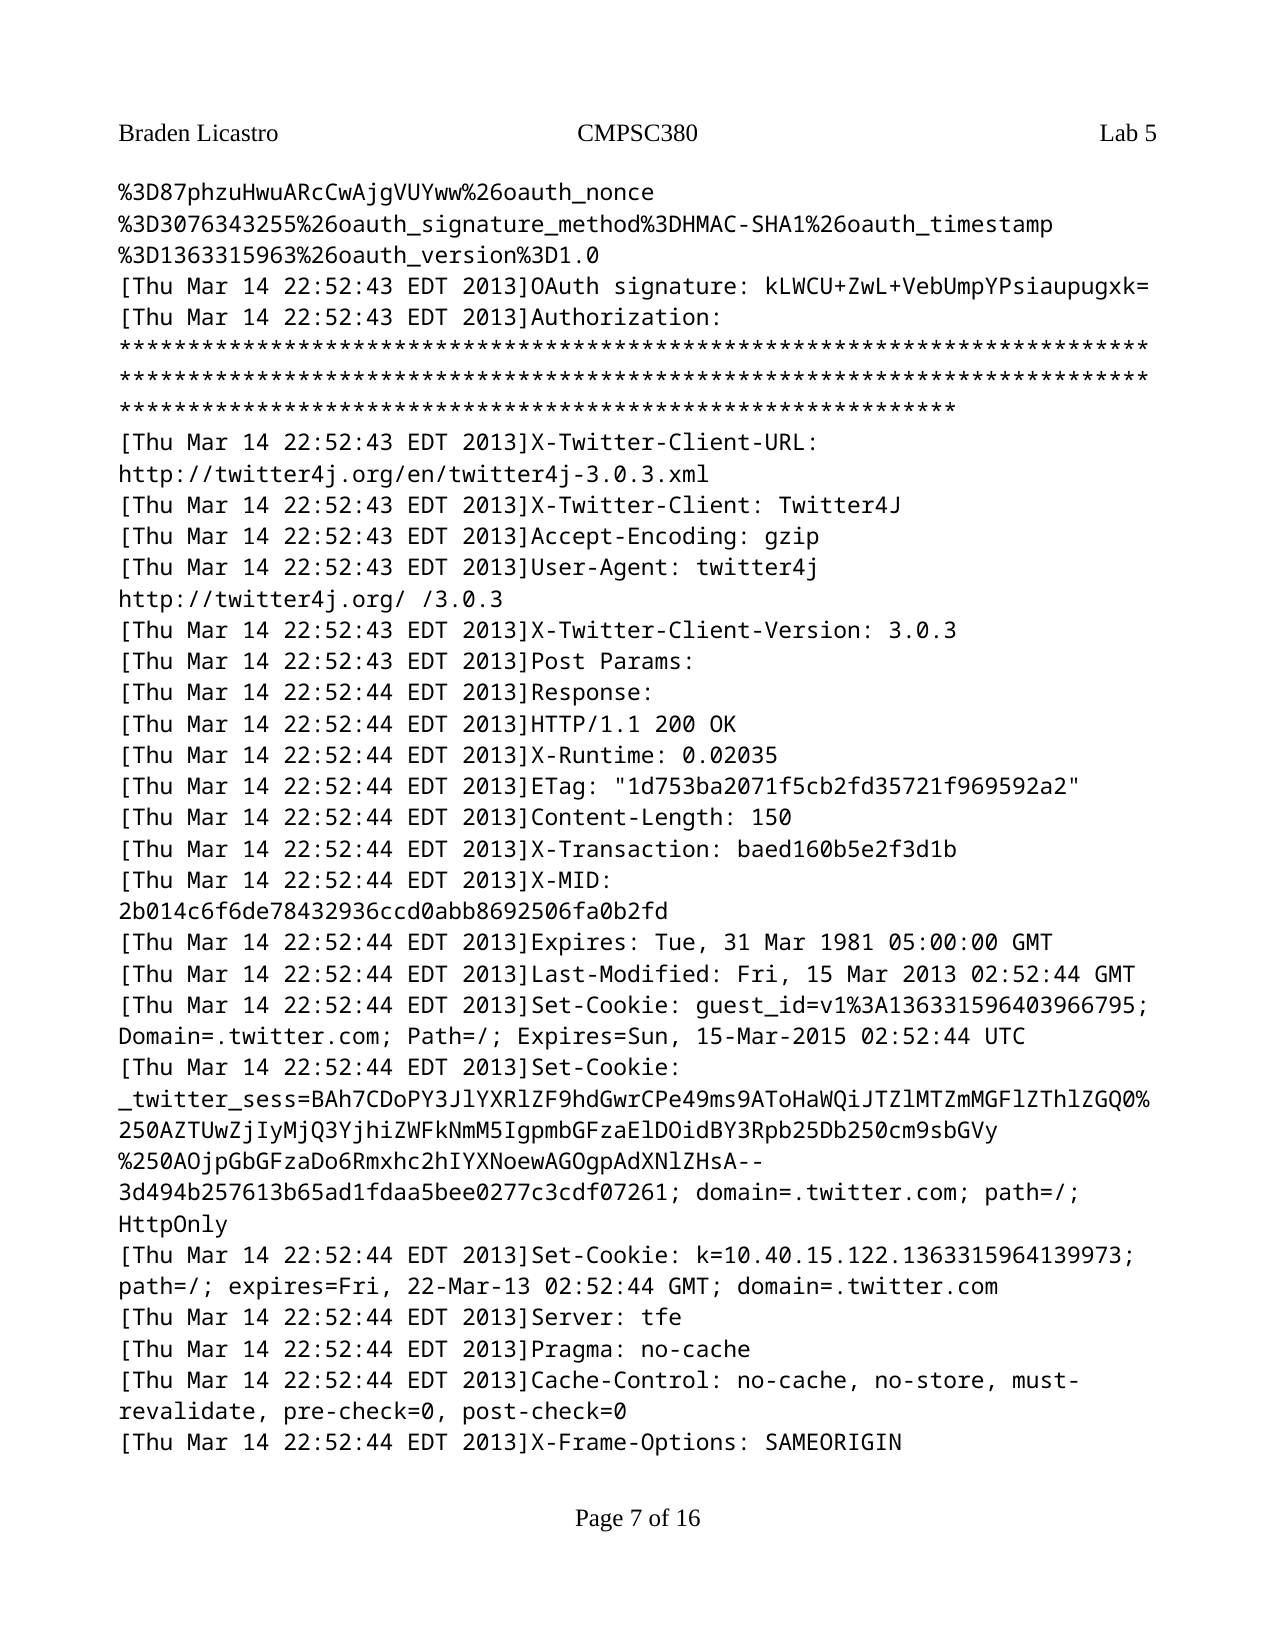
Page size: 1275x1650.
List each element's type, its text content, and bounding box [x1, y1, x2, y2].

text [Thu Mar 14 22:52:44 EDT 2013]ETag: "1d753ba2071f5cb2fd35721f969592a2" [118, 770, 1157, 801]
text [Thu Mar 14 22:52:43 EDT 2013]User-Agent: twitter4j http://twitter4j.org/ /3.0.3 [118, 551, 1157, 614]
text [Thu Mar 14 22:52:44 EDT 2013]X-Transaction: baed160b5e2f3d1b [118, 833, 1157, 864]
text [Thu Mar 14 22:52:44 EDT 2013]X-Frame-Options: SAMEORIGIN [118, 1426, 1157, 1458]
text [Thu Mar 14 22:52:43 EDT 2013]X-Twitter-Client: Twitter4J [118, 489, 1157, 520]
text [Thu Mar 14 22:52:44 EDT 2013]Set-Cookie: k=10.40.15.122.1363315964139973; path=/; expires=Fri, 22-Mar-13 02:52:44 GMT; domain=.twitter.com [118, 1239, 1157, 1301]
text [Thu Mar 14 22:52:44 EDT 2013]Set-Cookie: guest_id=v1%3A136331596403966795; Domain=.twitter.com; Path=/; Expires=Sun, 15-Mar-2015 02:52:44 UTC [118, 989, 1157, 1051]
text %3D87phzuHwuARcCwAjgVUYww%26oauth_nonce%3D3076343255%26oauth_signature_method%3DHMAC-SHA1%26oauth_timestamp%3D1363315963%26oauth_version%3D1.0 [118, 176, 1157, 270]
text [Thu Mar 14 22:52:44 EDT 2013]Response: [118, 676, 1157, 708]
text [Thu Mar 14 22:52:44 EDT 2013]Expires: Tue, 31 Mar 1981 05:00:00 GMT [118, 926, 1157, 958]
text [Thu Mar 14 22:52:43 EDT 2013]Post Params: [118, 645, 1157, 676]
text [Thu Mar 14 22:52:44 EDT 2013]Server: tfe [118, 1301, 1157, 1333]
text [Thu Mar 14 22:52:44 EDT 2013]Last-Modified: Fri, 15 Mar 2013 02:52:44 GMT [118, 958, 1157, 989]
text [Thu Mar 14 22:52:43 EDT 2013]Authorization: ******************************************************************************************************************************************************************************************************************* [118, 301, 1157, 426]
text [Thu Mar 14 22:52:44 EDT 2013]X-Runtime: 0.02035 [118, 739, 1157, 770]
text [Thu Mar 14 22:52:43 EDT 2013]X-Twitter-Client-URL: http://twitter4j.org/en/twitter4j-3.0.3.xml [118, 426, 1157, 489]
text [Thu Mar 14 22:52:43 EDT 2013]Accept-Encoding: gzip [118, 520, 1157, 551]
text [Thu Mar 14 22:52:44 EDT 2013]HTTP/1.1 200 OK [118, 708, 1157, 739]
text [Thu Mar 14 22:52:44 EDT 2013]Cache-Control: no-cache, no-store, must-revalidate, pre-check=0, post-check=0 [118, 1364, 1157, 1426]
text [Thu Mar 14 22:52:44 EDT 2013]Pragma: no-cache [118, 1333, 1157, 1364]
text [Thu Mar 14 22:52:44 EDT 2013]Content-Length: 150 [118, 801, 1157, 833]
text [Thu Mar 14 22:52:44 EDT 2013]Set-Cookie: _twitter_sess=BAh7CDoPY3JlYXRlZF9hdGwrCPe49ms9AToHaWQiJTZlMTZmMGFlZThlZGQ0%250AZTUwZjIyMjQ3YjhiZWFkNmM5IgpmbGFzaElDOidBY3Rpb25Db250cm9sbGVy%250AOjpGbGFzaDo6Rmxhc2hIYXNoewAGOgpAdXNlZHsA--3d494b257613b65ad1fdaa5bee0277c3cdf07261; domain=.twitter.com; path=/; HttpOnly [118, 1051, 1157, 1239]
text [Thu Mar 14 22:52:43 EDT 2013]X-Twitter-Client-Version: 3.0.3 [118, 614, 1157, 645]
text [Thu Mar 14 22:52:44 EDT 2013]X-MID: 2b014c6f6de78432936ccd0abb8692506fa0b2fd [118, 864, 1157, 926]
text [Thu Mar 14 22:52:43 EDT 2013]OAuth signature: kLWCU+ZwL+VebUmpYPsiaupugxk= [118, 270, 1157, 301]
